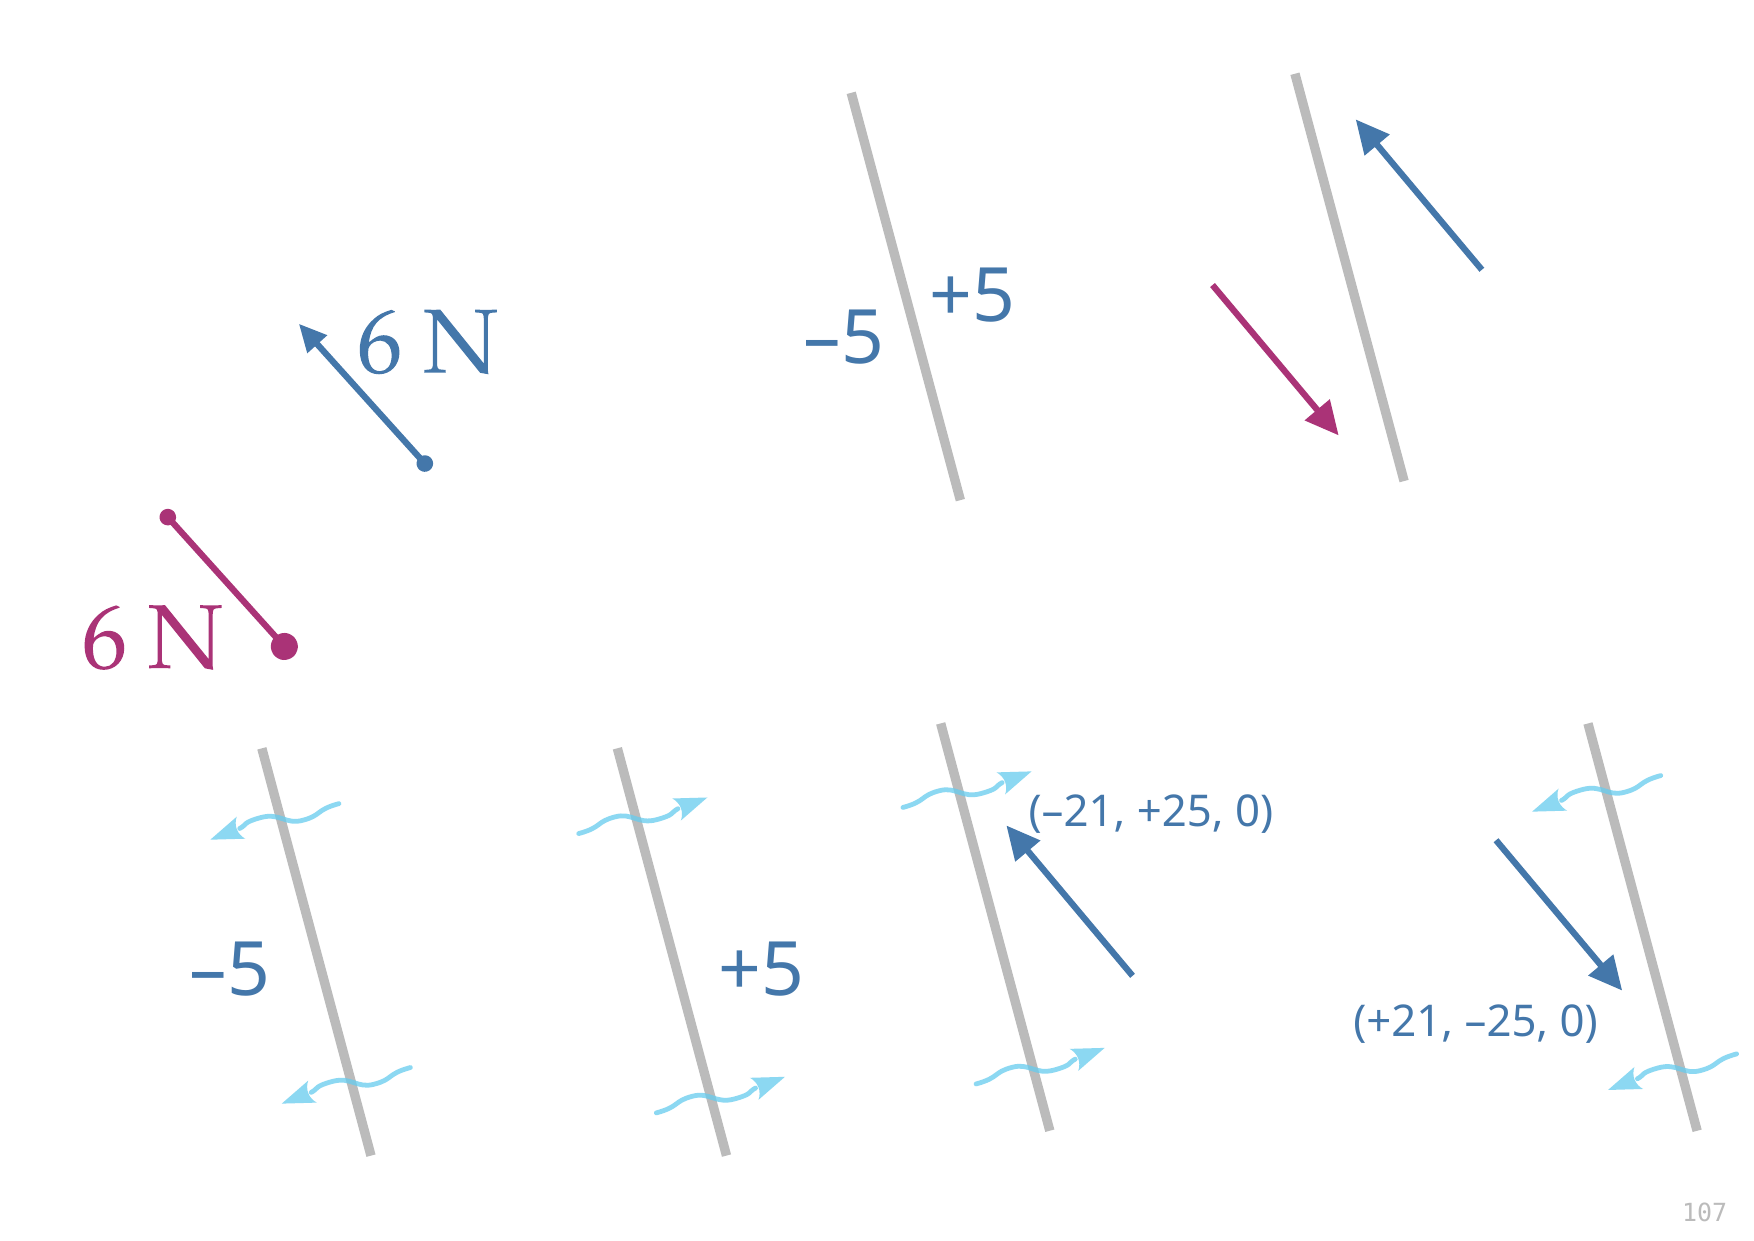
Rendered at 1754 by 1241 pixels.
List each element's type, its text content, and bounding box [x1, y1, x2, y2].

text_box –5 [789, 275, 894, 366]
text_box [359, 309, 400, 375]
text_box –5 [174, 907, 280, 998]
text_box (–21, +25, 0) [1013, 771, 1302, 838]
text_box [424, 309, 497, 375]
text_box [84, 605, 125, 670]
text_box (+21, –25, 0) [1338, 982, 1600, 1049]
text_box +5 [704, 907, 817, 998]
text_box +5 [914, 234, 1028, 325]
text_box [149, 605, 222, 670]
